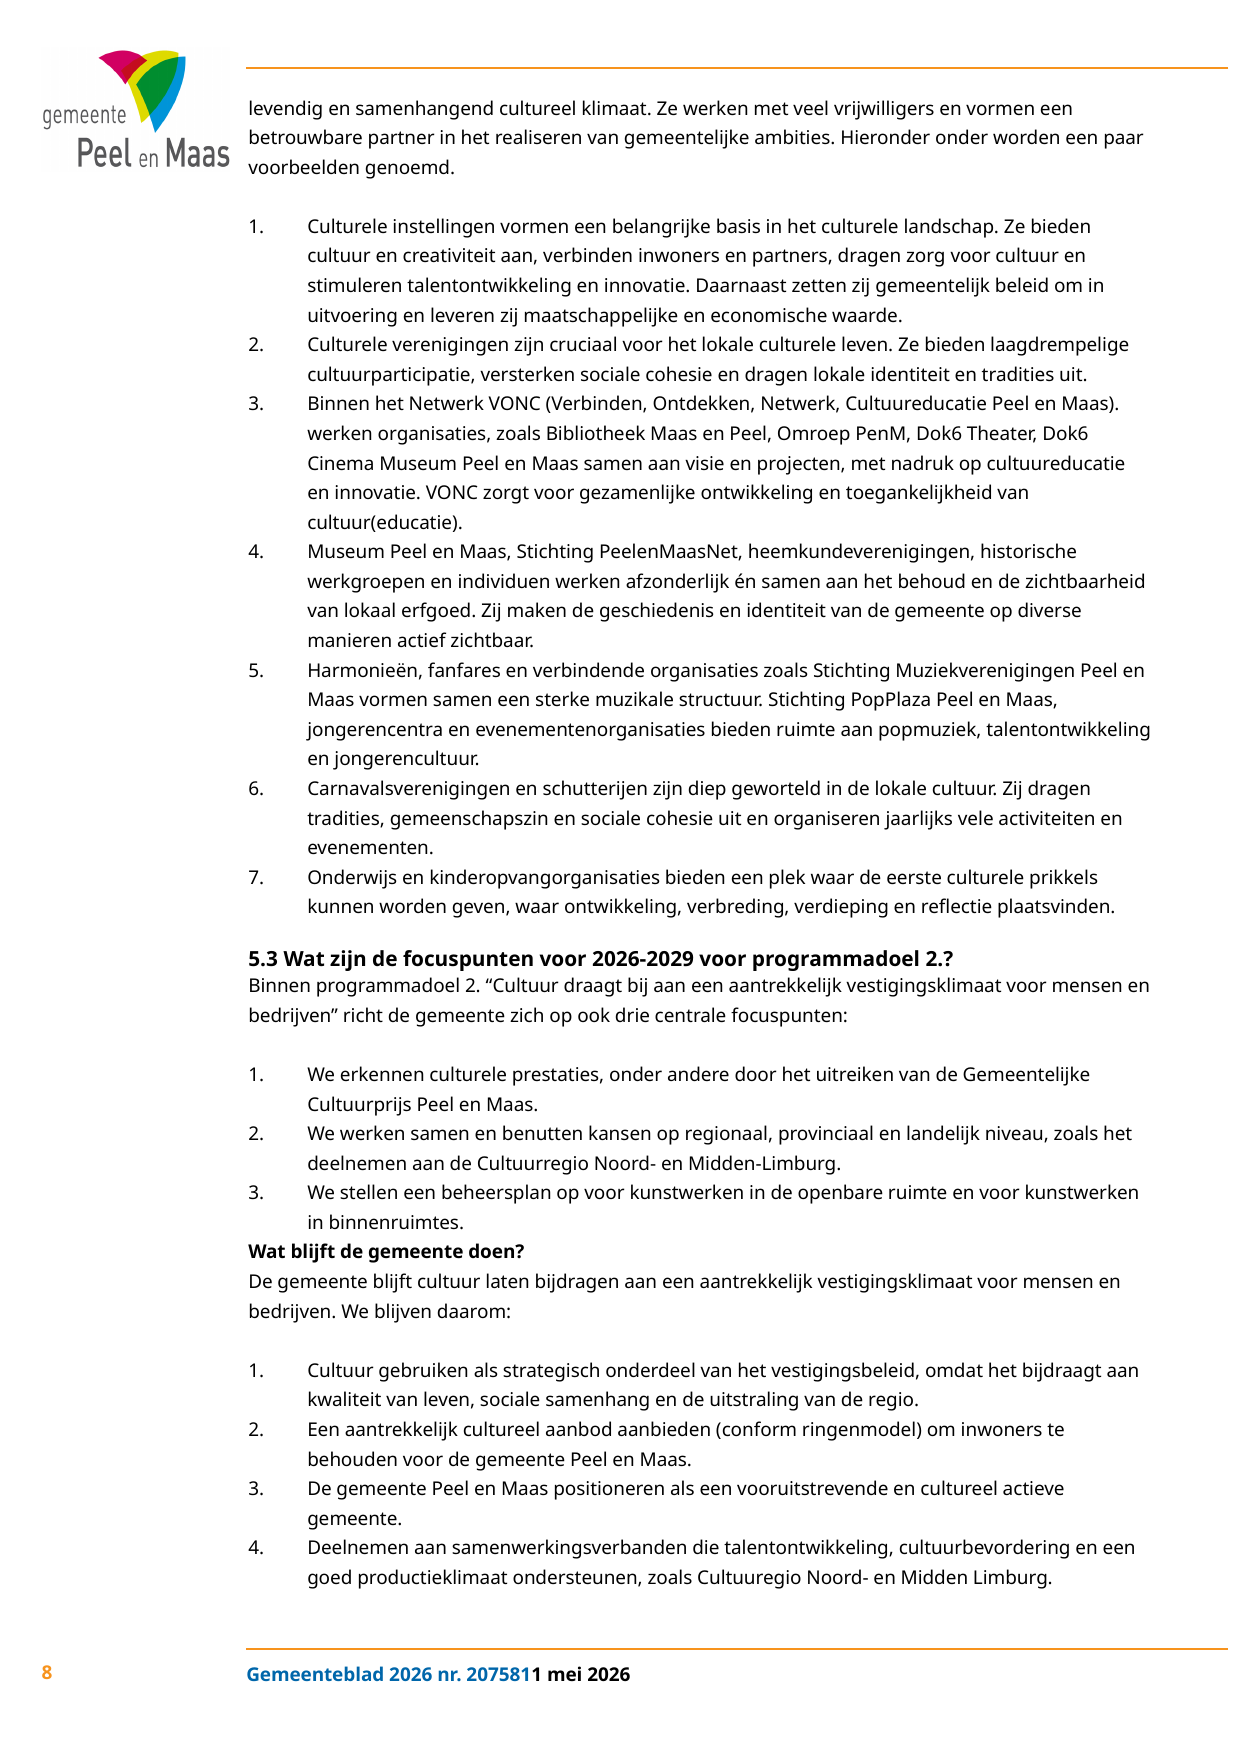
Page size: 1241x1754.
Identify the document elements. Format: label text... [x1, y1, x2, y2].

text 5.3 Wat zijn de focuspunten voor 2026-2029 voor programmadoel 2.? [248, 944, 1152, 972]
list We stellen een beheersplan op voor kunstwerken in de openbare ruimte en voor kunstwerken in binnenruimtes. [248, 1179, 1152, 1235]
list We werken samen en benutten kansen op regionaal, provinciaal en landelijk niveau, zoals het deelnemen aan de Cultuurregio Noord- en Midden-Limburg. [248, 1120, 1152, 1176]
text levendig en samenhangend cultureel klimaat. Ze werken met veel vrijwilligers en vormen een betrouwbare partner in het realiseren van gemeentelijke ambities. Hieronder onder worden een paar voorbeelden genoemd. [248, 95, 1152, 180]
list Binnen het Netwerk VONC (Verbinden, Ontdekken, Netwerk, Cultuureducatie Peel en Maas). werken organisaties, zoals Bibliotheek Maas en Peel, Omroep PenM, Dok6 Theater, Dok6 Cinema Museum Peel en Maas samen aan visie en projecten, met nadruk op cultuureducatie en innovatie. VONC zorgt voor gezamenlijke ontwikkeling en toegankelijkheid van cultuur(educatie). [248, 391, 1152, 535]
list Deelnemen aan samenwerkingsverbanden die talentontwikkeling, cultuurbevordering en een goed productieklimaat ondersteunen, zoals Cultuuregio Noord- en Midden Limburg. [248, 1534, 1152, 1590]
text De gemeente blijft cultuur laten bijdragen aan een aantrekkelijk vestigingsklimaat voor mensen en bedrijven. We blijven daarom: [248, 1268, 1152, 1323]
list Culturele verenigingen zijn cruciaal voor het lokale culturele leven. Ze bieden laagdrempelige cultuurparticipatie, versterken sociale cohesie en dragen lokale identiteit en tradities uit. [248, 331, 1152, 387]
list Carnavalsverenigingen en schutterijen zijn diep geworteld in de lokale cultuur. Zij dragen tradities, gemeenschapszin en sociale cohesie uit en organiseren jaarlijks vele activiteiten en evenementen. [248, 775, 1152, 860]
list De gemeente Peel en Maas positioneren als een vooruitstrevende en cultureel actieve gemeente. [248, 1475, 1152, 1531]
list Harmonieën, fanfares en verbindende organisaties zoals Stichting Muziekverenigingen Peel en Maas vormen samen een sterke muzikale structuur. Stichting PopPlaza Peel en Maas, jongerencentra en evenementenorganisaties bieden ruimte aan popmuziek, talentontwikkeling en jongerencultuur. [248, 657, 1152, 771]
list Een aantrekkelijk cultureel aanbod aanbieden (conform ringenmodel) om inwoners te behouden voor de gemeente Peel en Maas. [248, 1416, 1152, 1471]
list Cultuur gebruiken als strategisch onderdeel van het vestigingsbeleid, omdat het bijdraagt aan kwaliteit van leven, sociale samenhang en de uitstraling van de regio. [248, 1357, 1152, 1412]
text Wat blijft de gemeente doen? [248, 1239, 1152, 1264]
list Culturele instellingen vormen een belangrijke basis in het culturele landschap. Ze bieden cultuur en creativiteit aan, verbinden inwoners en partners, dragen zorg voor cultuur en stimuleren talentontwikkeling en innovatie. Daarnaast zetten zij gemeentelijk beleid om in uitvoering en leveren zij maatschappelijke en economische waarde. [248, 213, 1152, 328]
text Binnen programmadoel 2. “Cultuur draagt bij aan een aantrekkelijk vestigingsklimaat voor mensen en bedrijven” richt de gemeente zich op ook drie centrale focuspunten: [248, 972, 1152, 1028]
list Museum Peel en Maas, Stichting PeelenMaasNet, heemkundeverenigingen, historische werkgroepen en individuen werken afzonderlijk én samen aan het behoud en de zichtbaarheid van lokaal erfgoed. Zij maken de geschiedenis en identiteit van de gemeente op diverse manieren actief zichtbaar. [248, 538, 1152, 653]
list Onderwijs en kinderopvangorganisaties bieden een plek waar de eerste culturele prikkels kunnen worden geven, waar ontwikkeling, verbreding, verdieping en reflectie plaatsvinden. [248, 864, 1152, 919]
list We erkennen culturele prestaties, onder andere door het uitreiken van de Gemeentelijke Cultuurprijs Peel en Maas. [248, 1061, 1152, 1116]
picture [41, 47, 231, 172]
